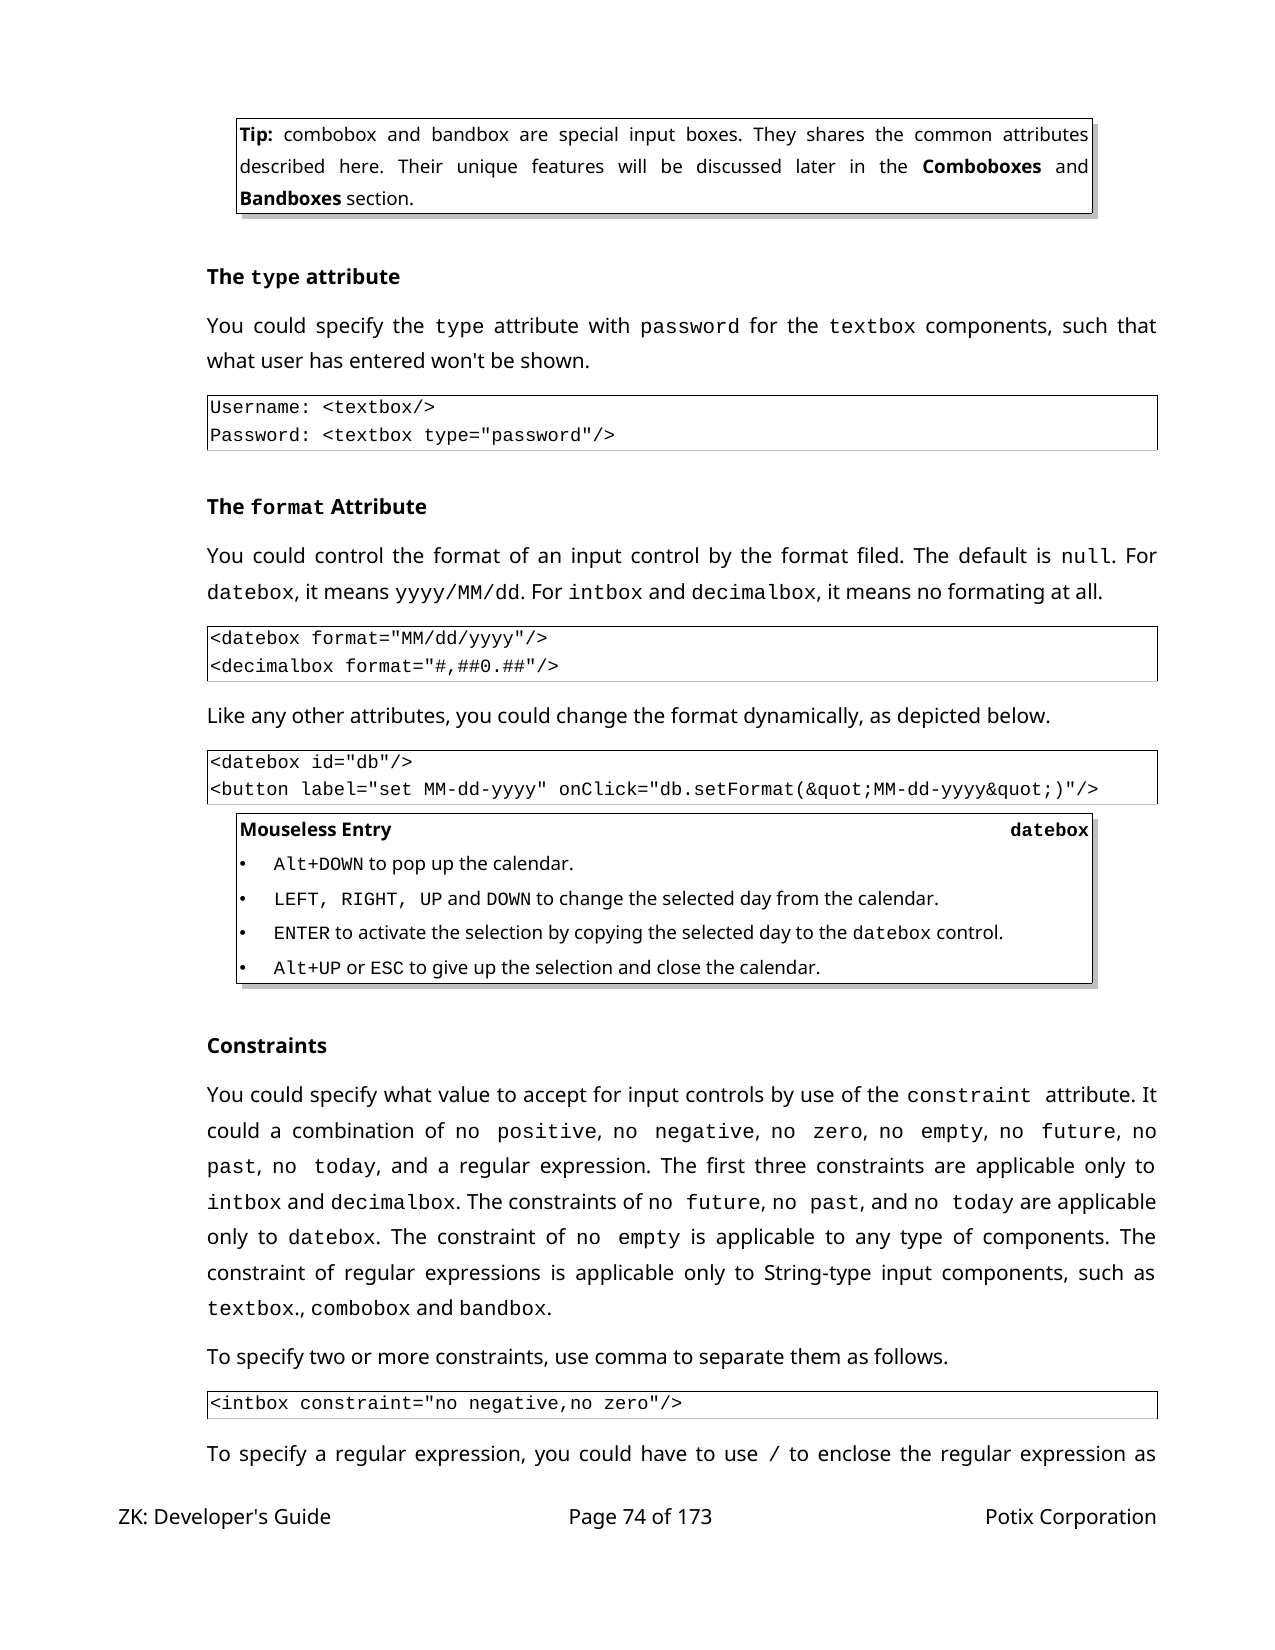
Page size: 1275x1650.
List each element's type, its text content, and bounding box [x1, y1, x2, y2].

text You could specify the type attribute with password for the textbox components, such that what user has entered won't be shown. [207, 311, 1157, 375]
list Alt+UP or ESC to give up the selection and close the calendar. [237, 951, 1092, 983]
text <datebox id="db"/> <button label="set MM-dd-yyyy" onClick="db.setFormat(&quot;MM-dd-yyyy&quot;)"/> [208, 751, 1157, 804]
text <intbox constraint="no negative,no zero"/> [208, 1392, 1157, 1418]
text Like any other attributes, you could change the format dynamically, as depicted below. [207, 701, 1157, 729]
text You could specify what value to accept for input controls by use of the constraint attribute. It could a combination of no positive, no negative, no zero, no empty, no future, no past, no today, and a regular expression. The first three constraints are applicable only to intbox and decimalbox. The constraints of no future, no past, and no today are applicable only to datebox. The constraint of no empty is applicable to any type of components. The constraint of regular expressions is applicable only to String-type input components, such as textbox., combobox and bandbox. [207, 1080, 1157, 1322]
text You could control the format of an input control by the format filed. The default is null. For datebox, it means yyyy/MM/dd. For intbox and decimalbox, it means no formating at all. [207, 542, 1157, 606]
subtitle Constraints [207, 1031, 1157, 1060]
subtitle The type attribute [207, 262, 1157, 290]
list LEFT, RIGHT, UP and DOWN to change the selected day from the calendar. [237, 882, 1092, 911]
text Mouseless Entry datebox [237, 814, 1092, 842]
text Password: <textbox type="password"/> [208, 423, 1157, 450]
text Username: <textbox/> [208, 396, 1157, 420]
text Tip: combobox and bandbox are special input boxes. They shares the common attributes described here. Their unique features will be discussed later in the Comboboxes and Bandboxes section. [237, 119, 1092, 213]
text <decimalbox format="#,##0.##"/> [208, 653, 1157, 681]
text To specify two or more constraints, use comma to separate them as follows. [207, 1342, 1157, 1371]
text <datebox format="MM/dd/yyyy"/> [208, 627, 1157, 651]
text To specify a regular expression, you could have to use / to enclose the regular expression as [207, 1439, 1157, 1468]
list ENTER to activate the selection by copying the selected day to the datebox control. [237, 917, 1092, 945]
subtitle The format Attribute [207, 492, 1157, 521]
list Alt+DOWN to pop up the calendar. [237, 847, 1092, 876]
